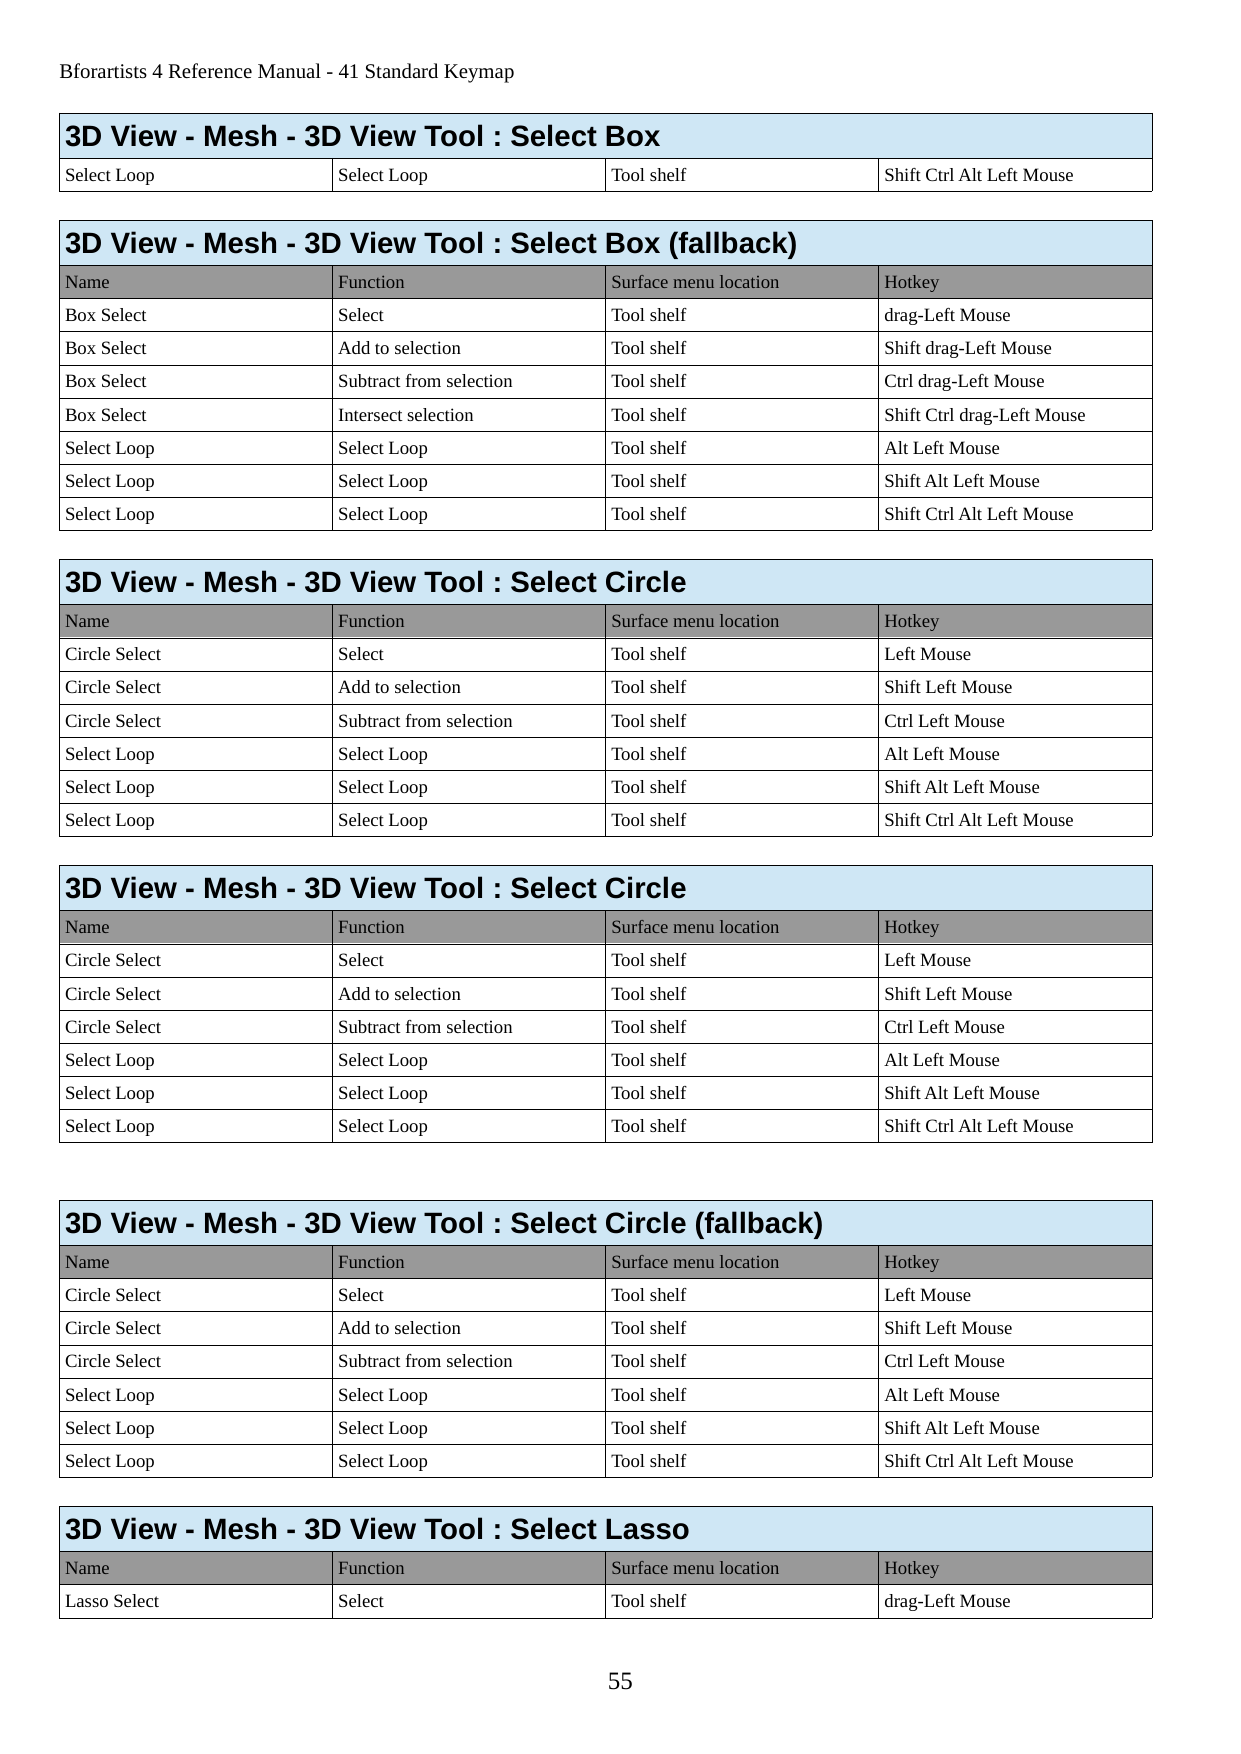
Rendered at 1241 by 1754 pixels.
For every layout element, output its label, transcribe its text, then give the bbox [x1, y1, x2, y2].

table_cell Tool shelf [606, 705, 878, 737]
table_cell Add to selection [333, 332, 605, 364]
table_cell Shift Ctrl Alt Left Mouse [879, 1110, 1152, 1142]
table_cell Tool shelf [606, 639, 878, 671]
table_cell Subtract from selection [333, 1011, 605, 1043]
table_cell Surface menu location [606, 1246, 878, 1278]
table_cell Shift Ctrl drag-Left Mouse [879, 399, 1152, 431]
table_cell Tool shelf [606, 1379, 878, 1411]
table_header 3D View - Mesh - 3D View Tool : Select Circle [60, 560, 1152, 604]
table_cell Circle Select [60, 978, 332, 1010]
table_cell Select Loop [333, 1110, 605, 1142]
table_cell Select Loop [60, 465, 332, 497]
table_cell Shift Left Mouse [879, 978, 1152, 1010]
table_cell Circle Select [60, 672, 332, 704]
table_cell Function [333, 1552, 605, 1584]
table_cell Hotkey [879, 266, 1152, 298]
table_cell Select [333, 299, 605, 331]
table_cell Select Loop [333, 1044, 605, 1076]
table_cell Tool shelf [606, 159, 878, 191]
table_cell Shift Alt Left Mouse [879, 465, 1152, 497]
table_cell drag-Left Mouse [879, 1585, 1152, 1617]
table_cell Select Loop [333, 804, 605, 836]
table_cell Select Loop [60, 432, 332, 464]
table_cell Shift Left Mouse [879, 672, 1152, 704]
table_cell Select Loop [60, 159, 332, 191]
table_cell Shift Alt Left Mouse [879, 1412, 1152, 1444]
table_cell Select Loop [333, 1412, 605, 1444]
table_cell Select Loop [333, 465, 605, 497]
table_cell Shift Ctrl Alt Left Mouse [879, 498, 1152, 530]
table_cell Tool shelf [606, 1279, 878, 1311]
table_cell Tool shelf [606, 672, 878, 704]
table_cell Add to selection [333, 672, 605, 704]
table_cell Select Loop [333, 738, 605, 770]
table_cell Select Loop [333, 1379, 605, 1411]
table_cell Ctrl Left Mouse [879, 705, 1152, 737]
table_cell Select Loop [333, 159, 605, 191]
table_cell Select [333, 1279, 605, 1311]
table_cell Shift Alt Left Mouse [879, 771, 1152, 803]
table_cell Surface menu location [606, 1552, 878, 1584]
table_cell Select [333, 945, 605, 977]
table_cell Tool shelf [606, 432, 878, 464]
table_cell Shift Alt Left Mouse [879, 1077, 1152, 1109]
table_cell Circle Select [60, 945, 332, 977]
table_cell Select Loop [60, 1412, 332, 1444]
table_header 3D View - Mesh - 3D View Tool : Select Circle [60, 866, 1152, 910]
table_cell Tool shelf [606, 465, 878, 497]
table_cell Circle Select [60, 1346, 332, 1378]
table_cell Tool shelf [606, 738, 878, 770]
table_cell Function [333, 1246, 605, 1278]
table_cell Shift Ctrl Alt Left Mouse [879, 804, 1152, 836]
table_cell Left Mouse [879, 639, 1152, 671]
table_cell Left Mouse [879, 1279, 1152, 1311]
table_cell Function [333, 911, 605, 943]
table_cell Alt Left Mouse [879, 738, 1152, 770]
table_cell Tool shelf [606, 1077, 878, 1109]
table_cell Select Loop [333, 498, 605, 530]
table_cell Tool shelf [606, 978, 878, 1010]
table_cell Add to selection [333, 978, 605, 1010]
table_cell Tool shelf [606, 945, 878, 977]
table_header 3D View - Mesh - 3D View Tool : Select Box (fallback) [60, 221, 1152, 265]
table_cell Function [333, 266, 605, 298]
table_cell Circle Select [60, 1279, 332, 1311]
table_cell Surface menu location [606, 266, 878, 298]
table_cell Tool shelf [606, 1312, 878, 1344]
table_cell Select Loop [60, 771, 332, 803]
table_cell Select Loop [60, 804, 332, 836]
table_cell Select Loop [333, 1077, 605, 1109]
table_cell Tool shelf [606, 1346, 878, 1378]
table_header 3D View - Mesh - 3D View Tool : Select Box [60, 114, 1152, 158]
table_cell Circle Select [60, 1011, 332, 1043]
table_cell Shift Left Mouse [879, 1312, 1152, 1344]
table_cell Function [333, 605, 605, 637]
table_cell Left Mouse [879, 945, 1152, 977]
table_cell Subtract from selection [333, 366, 605, 398]
table_cell Tool shelf [606, 1044, 878, 1076]
table_cell Shift Ctrl Alt Left Mouse [879, 1445, 1152, 1477]
table_cell Add to selection [333, 1312, 605, 1344]
table_cell Tool shelf [606, 299, 878, 331]
table_cell Name [60, 1246, 332, 1278]
table_cell Tool shelf [606, 1445, 878, 1477]
table_cell Select [333, 639, 605, 671]
table_cell Shift Ctrl Alt Left Mouse [879, 159, 1152, 191]
table_cell Select Loop [60, 738, 332, 770]
table_cell Ctrl Left Mouse [879, 1346, 1152, 1378]
table_cell Circle Select [60, 705, 332, 737]
table_cell Select Loop [60, 1077, 332, 1109]
table_cell Select Loop [60, 1044, 332, 1076]
table_header 3D View - Mesh - 3D View Tool : Select Circle (fallback) [60, 1201, 1152, 1245]
table_cell Ctrl Left Mouse [879, 1011, 1152, 1043]
table_cell Circle Select [60, 1312, 332, 1344]
table_cell Hotkey [879, 1246, 1152, 1278]
table_cell Select [333, 1585, 605, 1617]
table_cell Tool shelf [606, 1011, 878, 1043]
table_cell Subtract from selection [333, 1346, 605, 1378]
table_cell Hotkey [879, 1552, 1152, 1584]
table_cell Hotkey [879, 911, 1152, 943]
table_cell Select Loop [60, 1445, 332, 1477]
table_cell drag-Left Mouse [879, 299, 1152, 331]
table_cell Box Select [60, 399, 332, 431]
table_cell Name [60, 605, 332, 637]
table_cell Select Loop [60, 1379, 332, 1411]
table_cell Tool shelf [606, 399, 878, 431]
table_cell Circle Select [60, 639, 332, 671]
table_cell Box Select [60, 332, 332, 364]
table_cell Subtract from selection [333, 705, 605, 737]
table_cell Tool shelf [606, 1585, 878, 1617]
table_cell Hotkey [879, 605, 1152, 637]
table_cell Alt Left Mouse [879, 432, 1152, 464]
table_cell Tool shelf [606, 332, 878, 364]
table_cell Intersect selection [333, 399, 605, 431]
table_cell Name [60, 1552, 332, 1584]
table_cell Select Loop [60, 1110, 332, 1142]
table_cell Select Loop [333, 1445, 605, 1477]
table_cell Select Loop [60, 498, 332, 530]
table_cell Tool shelf [606, 1412, 878, 1444]
table_cell Lasso Select [60, 1585, 332, 1617]
table_cell Alt Left Mouse [879, 1044, 1152, 1076]
table_cell Shift drag-Left Mouse [879, 332, 1152, 364]
table_cell Tool shelf [606, 1110, 878, 1142]
table_cell Name [60, 266, 332, 298]
table_cell Tool shelf [606, 498, 878, 530]
table_cell Tool shelf [606, 366, 878, 398]
table_cell Select Loop [333, 771, 605, 803]
table_cell Box Select [60, 299, 332, 331]
table_cell Surface menu location [606, 911, 878, 943]
table_header 3D View - Mesh - 3D View Tool : Select Lasso [60, 1507, 1152, 1551]
table_cell Tool shelf [606, 804, 878, 836]
table_cell Select Loop [333, 432, 605, 464]
table_cell Tool shelf [606, 771, 878, 803]
table_cell Ctrl drag-Left Mouse [879, 366, 1152, 398]
table_cell Surface menu location [606, 605, 878, 637]
table_cell Name [60, 911, 332, 943]
table_cell Alt Left Mouse [879, 1379, 1152, 1411]
table_cell Box Select [60, 366, 332, 398]
